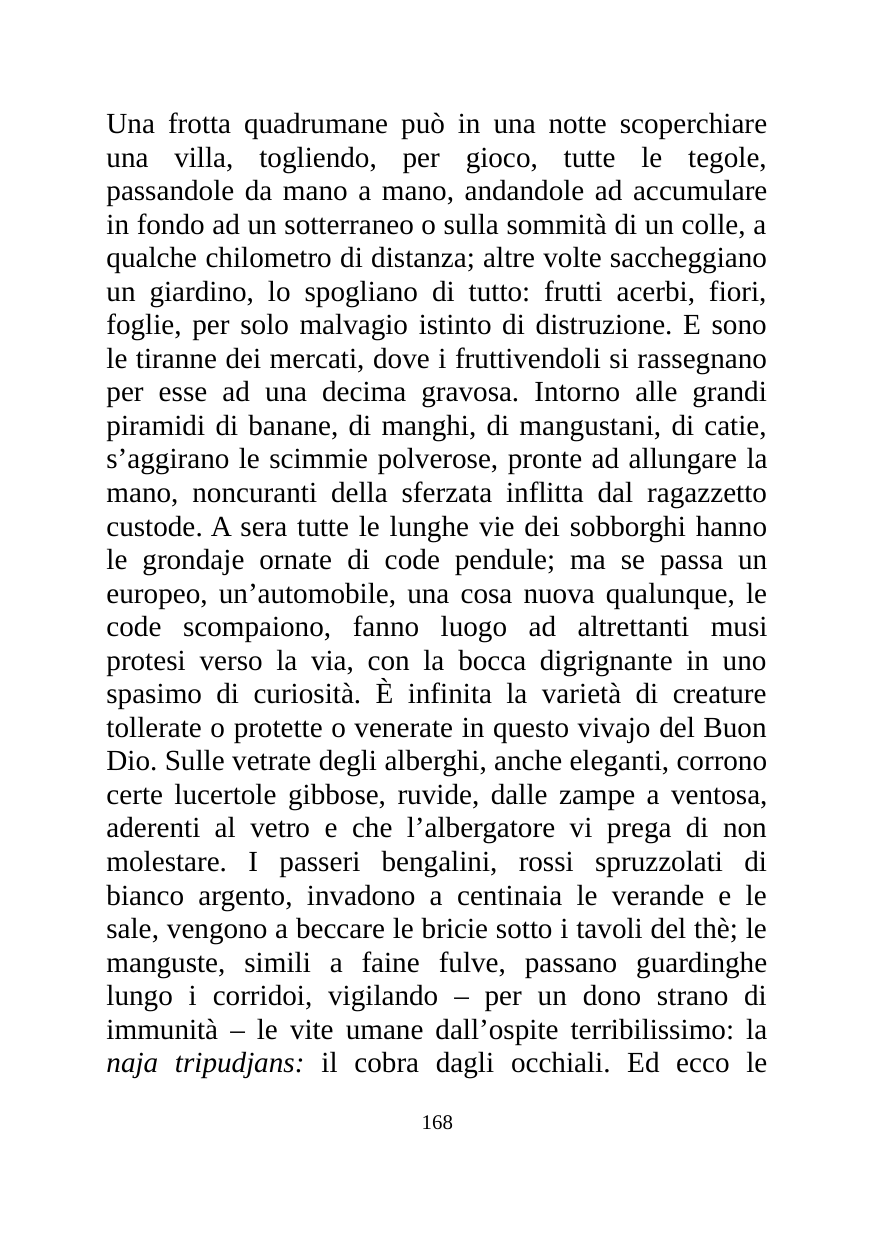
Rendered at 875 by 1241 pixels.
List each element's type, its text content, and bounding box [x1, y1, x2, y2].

text Una frotta quadrumane può in una notte scoperchiare una villa, togliendo, per gioco, tutte le tegole, passandole da mano a mano, andandole ad accumulare in fondo ad un sotterraneo o sulla sommità di un colle, a qualche chilometro di distanza; altre volte saccheggiano un giardino, lo spogliano di tutto: frutti acerbi, fiori, foglie, per solo malvagio istinto di distruzione. E sono le tiranne dei mercati, dove i fruttivendoli si rassegnano per esse ad una decima gravosa. Intorno alle grandi piramidi di banane, di manghi, di mangustani, di catie, s’aggirano le scimmie polverose, pronte ad allungare la mano, noncuranti della sferzata inflitta dal ragazzetto custode. A sera tutte le lunghe vie dei sobborghi hanno le grondaje ornate di code pendule; ma se passa un europeo, un’automobile, una cosa nuova qualunque, le code scompaiono, fanno luogo ad altrettanti musi protesi verso la via, con la bocca digrignante in uno spasimo di curiosità. È infinita la varietà di creature tollerate o protette o venerate in questo vivajo del Buon Dio. Sulle vetrate degli alberghi, anche eleganti, corrono certe lucertole gibbose, ruvide, dalle zampe a ventosa, aderenti al vetro e che l’albergatore vi prega di non molestare. I passeri bengalini, rossi spruzzolati di bianco argento, invadono a centinaia le verande e le sale, vengono a beccare le bricie sotto i tavoli del thè; le manguste, simili a faine fulve, passano guardinghe lungo i corridoi, vigilando – per un dono strano di immunità – le vite umane dall’ospite terribilissimo: la naja tripudjans: il cobra dagli occhiali. Ed ecco le [106, 106, 768, 1079]
